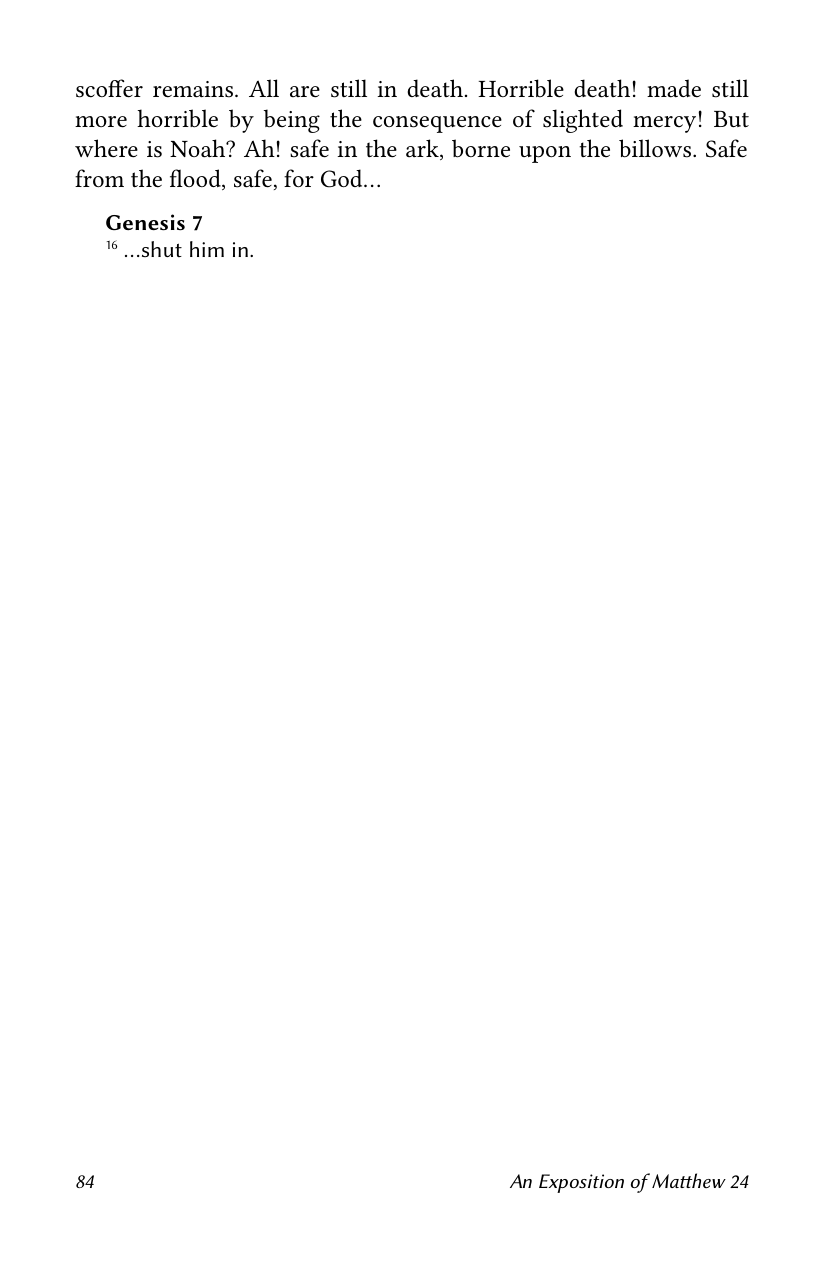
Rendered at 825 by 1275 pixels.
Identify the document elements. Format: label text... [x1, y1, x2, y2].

text scoffer remains. All are still in death. Horrible death! made still more horrible by being the consequence of slighted mercy! But where is Noah? Ah! safe in the ark, borne upon the billows. Safe from the flood, safe, for God... [75, 75, 750, 193]
text Genesis 7 [105, 209, 750, 236]
text 16 ...shut him in. [105, 237, 720, 263]
